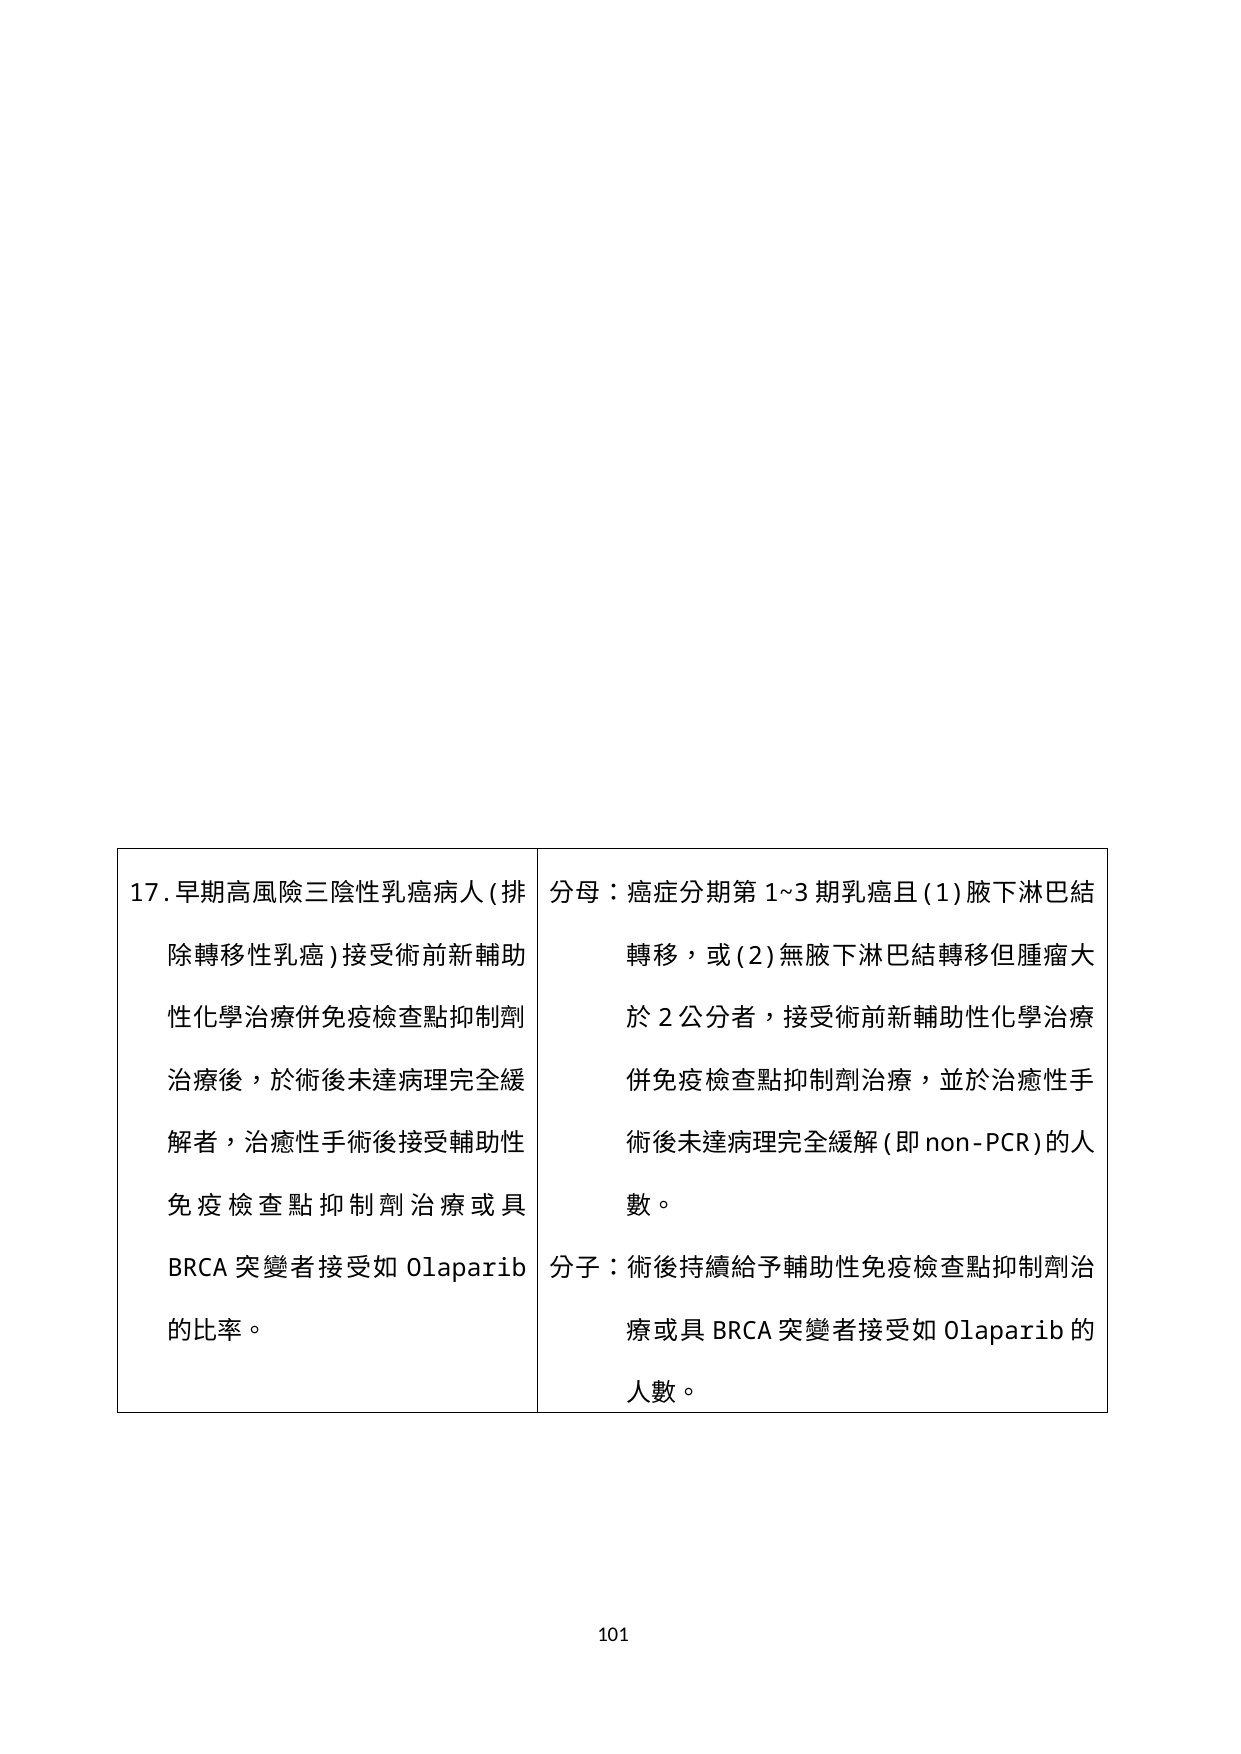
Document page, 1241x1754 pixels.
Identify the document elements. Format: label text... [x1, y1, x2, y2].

table_cell 分母：癌症分期第1~3期乳癌且(1)腋下淋巴結轉移，或(2)無腋下淋巴結轉移但腫瘤大於2公分者，接受術前新輔助性化學治療併免疫檢查點抑制劑治療，並於治癒性手術後未達病理完全緩解(即non-PCR)的人數。 分子：術後持續給予輔助性免疫檢查點抑制劑治療或具BRCA突變者接受如Olaparib的人數。 [538, 849, 1107, 1412]
table_cell 17.早期高風險三陰性乳癌病人(排除轉移性乳癌)接受術前新輔助性化學治療併免疫檢查點抑制劑治療後，於術後未達病理完全緩解者，治癒性手術後接受輔助性免疫檢查點抑制劑治療或具BRCA突變者接受如Olaparib的比率。 [118, 849, 537, 1412]
